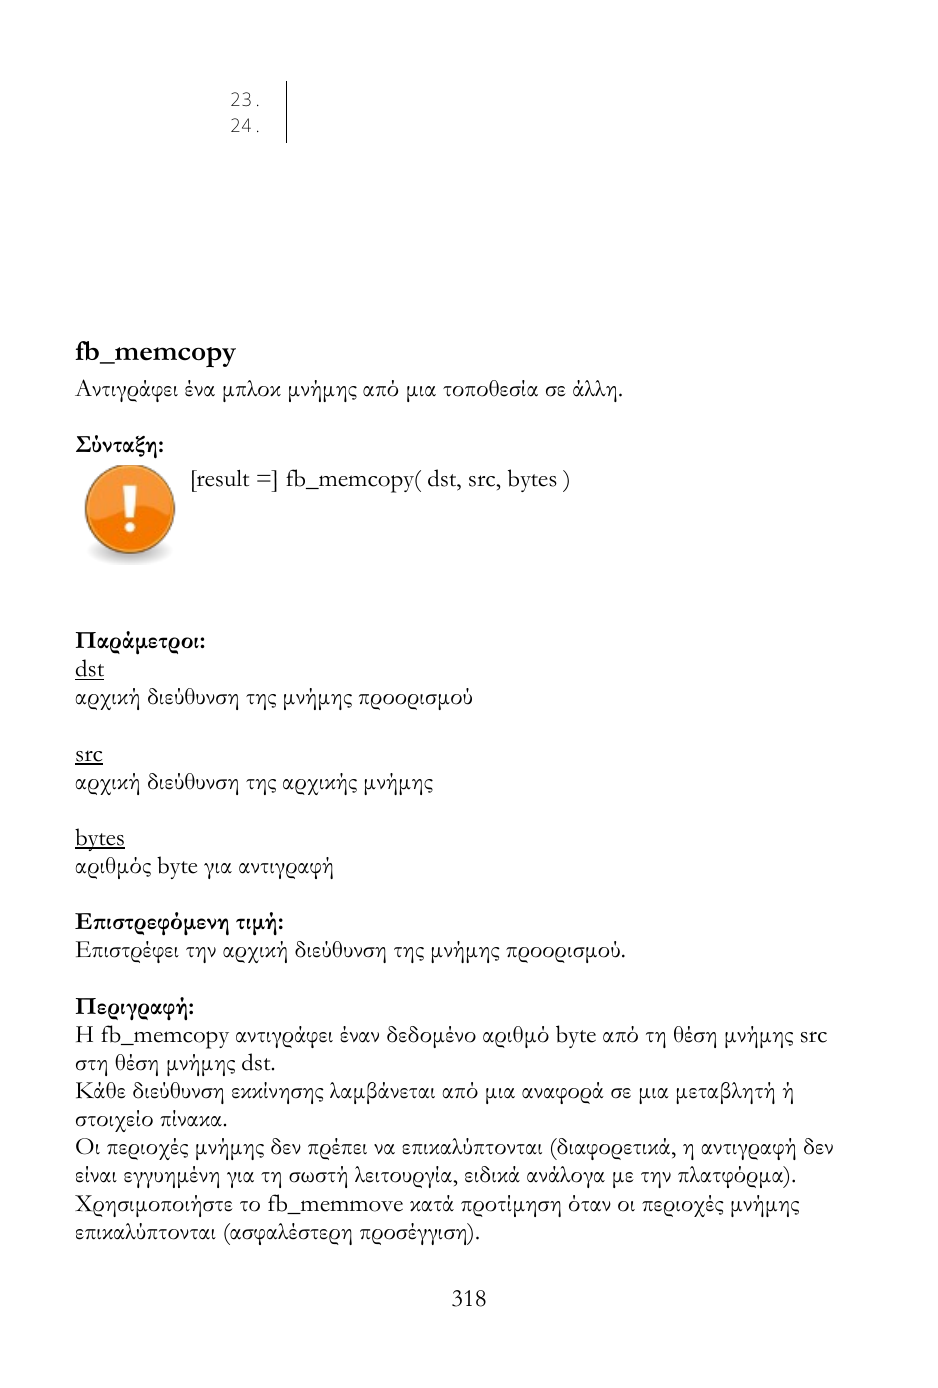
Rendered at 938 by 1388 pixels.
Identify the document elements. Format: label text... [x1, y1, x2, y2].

text src [75, 739, 862, 767]
table_header [287, 81, 857, 143]
text bytes [75, 824, 862, 852]
text dst [75, 655, 862, 683]
picture [79, 465, 180, 565]
table_header [75, 75, 180, 170]
table_header [75, 459, 183, 599]
subtitle fb_memcopy [75, 336, 862, 368]
text Περιγραφή: [75, 992, 862, 1021]
text αρχική διεύθυνση της αρχικής μνήμης [75, 767, 862, 796]
text Επιστρέφει την αρχική διεύθυνση της μνήμης προορισμού. [75, 936, 862, 964]
text Παράμετροι: [75, 627, 862, 655]
text Αντιγράφει ένα μπλοκ μνήμης από μια τοποθεσία σε άλλη. [75, 375, 862, 403]
table_header [result =] fb_memcopy( dst, src, bytes ) [184, 459, 863, 599]
text Κάθε διεύθυνση εκκίνησης λαμβάνεται από μια αναφορά σε μια μεταβλητή ή στοιχείο πίνακα. [75, 1077, 862, 1133]
text Σύνταξη: [75, 431, 862, 459]
text αριθμός byte για αντιγραφή [75, 852, 862, 880]
text Η fb_memcopy αντιγράφει έναν δεδομένο αριθμό byte από τη θέση μνήμης src στη θέση μνήμης dst. [75, 1021, 862, 1077]
text αρχική διεύθυνση της μνήμης προορισμού [75, 683, 862, 711]
text Οι περιοχές μνήμης δεν πρέπει να επικαλύπτονται (διαφορετικά, η αντιγραφή δεν είναι εγγυημένη για τη σωστή λειτουργία, ειδικά ανάλογα με την πλατφόρμα). Χρησιμοποιήστε το fb_memmove κατά προτίμηση όταν οι περιοχές μνήμης επικαλύπτονται (ασφαλέστερη προσέγγιση). [75, 1133, 862, 1246]
text Επιστρεφόμενη τιμή: [75, 908, 862, 936]
table_header [180, 75, 863, 170]
table_header [186, 81, 286, 143]
